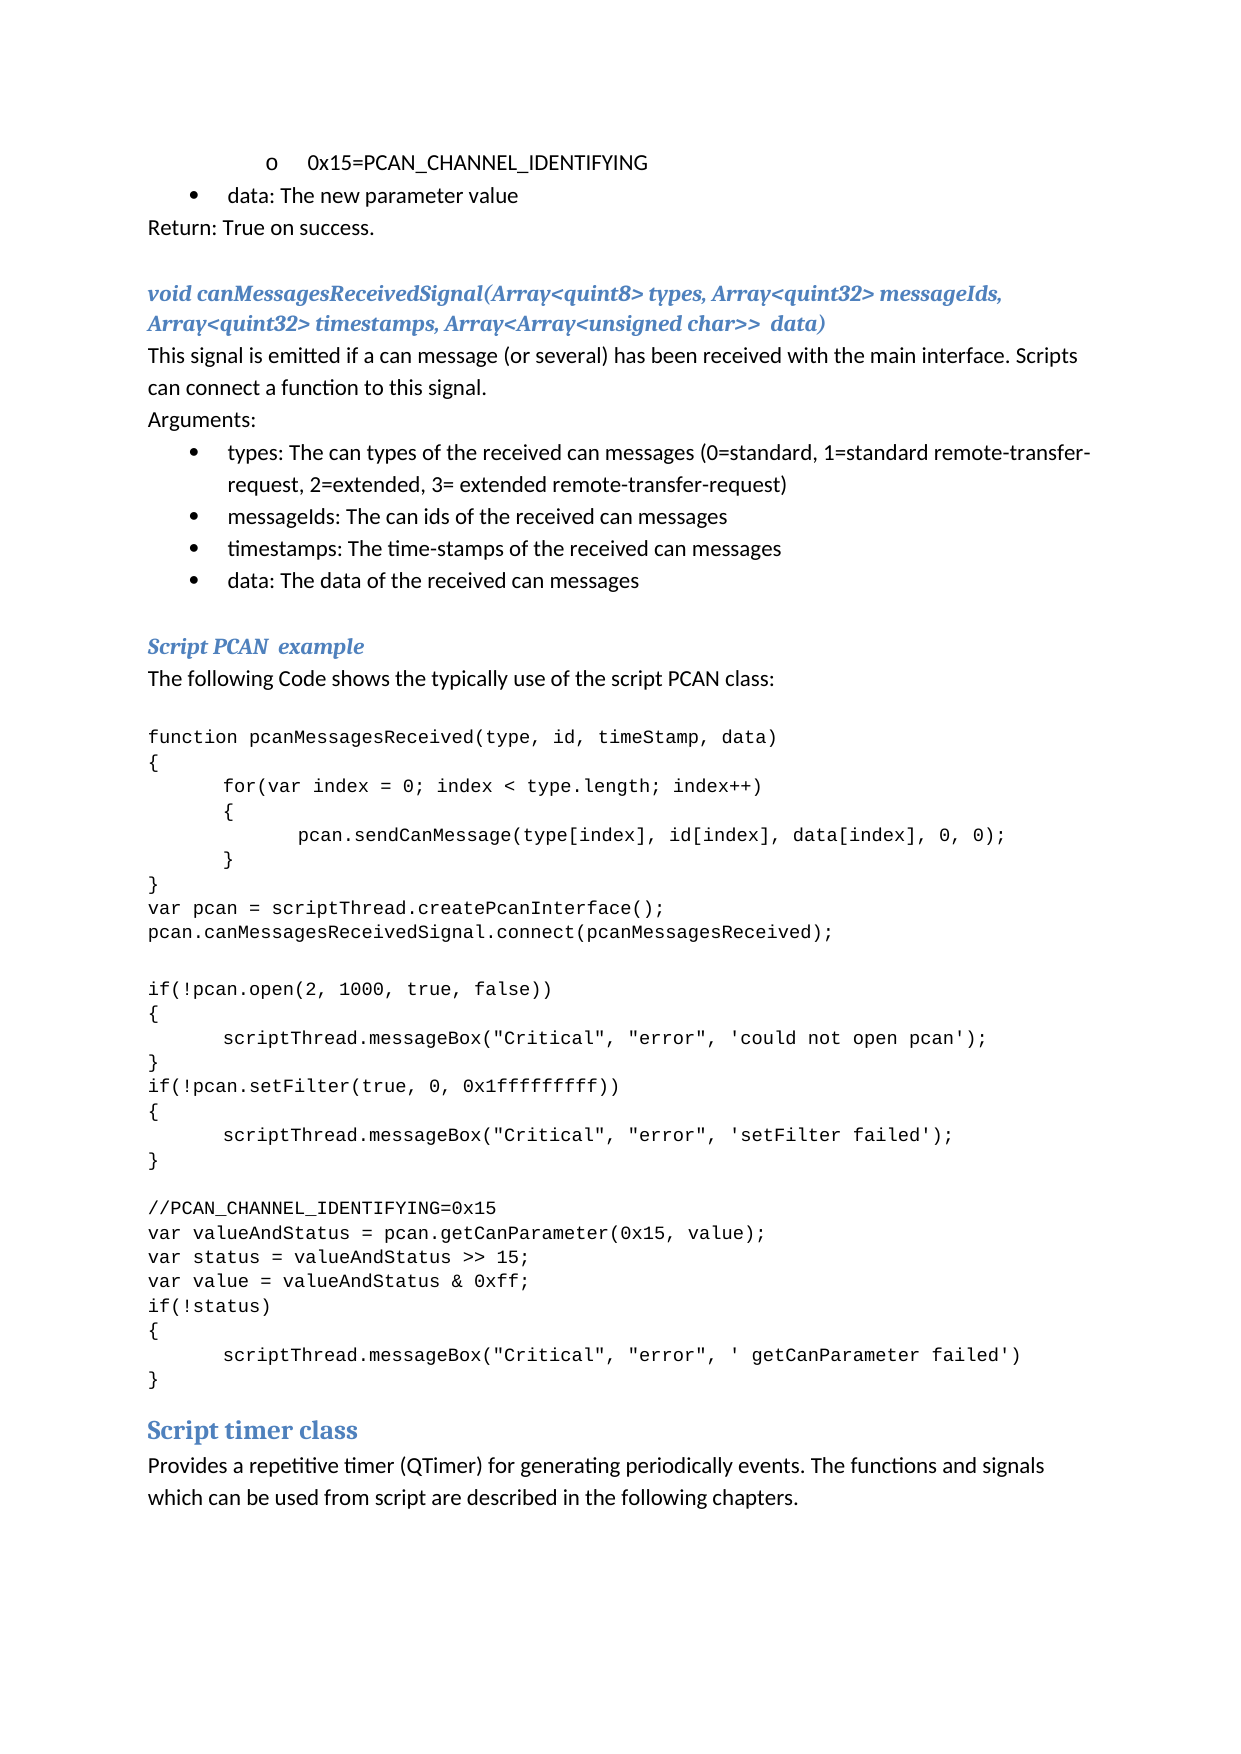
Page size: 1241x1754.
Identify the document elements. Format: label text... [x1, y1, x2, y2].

text The following Code shows the typically use of the script PCAN class: [148, 664, 1093, 692]
text if(!status) [148, 1297, 1093, 1318]
text var value = valueAndStatus & 0xff; [148, 1272, 1093, 1293]
text var pcan = scriptThread.createPcanInterface(); [148, 899, 1093, 920]
text Arguments: [148, 405, 1093, 433]
text function pcanMessagesReceived(type, id, timeStamp, data) [148, 728, 1093, 749]
text This signal is emitted if a can message (or several) has been received with the main interface. Scripts can connect a function to this signal. [148, 341, 1093, 401]
subtitle Script timer class [148, 1415, 1093, 1446]
text pcan.sendCanMessage(type[index], id[index], data[index], 0, 0); [148, 826, 1093, 847]
text { [148, 1004, 1093, 1025]
text scriptThread.messageBox("Critical", "error", ' getCanParameter failed') [148, 1345, 1093, 1367]
text pcan.canMessagesReceivedSignal.connect(pcanMessagesReceived); [148, 923, 1093, 944]
subtitle Script PCAN example [148, 634, 1093, 660]
text Return: True on success. [148, 213, 1093, 241]
text Provides a repetitive timer (QTimer) for generating periodically events. The functions and signals which can be used from script are described in the following chapters. [148, 1451, 1093, 1511]
text { [148, 1321, 1093, 1342]
text var valueAndStatus = pcan.getCanParameter(0x15, value); [148, 1223, 1093, 1245]
list timestamps: The time-stamps of the received can messages [190, 534, 1093, 562]
text if(!pcan.setFilter(true, 0, 0x1fffffffff)) [148, 1077, 1093, 1098]
list types: The can types of the received can messages (0=standard, 1=standard remote-transfer-request, 2=extended, 3= extended remote-transfer-request) [190, 438, 1093, 498]
subtitle void canMessagesReceivedSignal(Array<quint8> types, Array<quint32> messageIds, Array<quint32> timestamps, Array<Array<unsigned char>> data) [148, 281, 1093, 337]
text } [148, 850, 1093, 871]
text scriptThread.messageBox("Critical", "error", 'setFilter failed'); [148, 1126, 1093, 1147]
text var status = valueAndStatus >> 15; [148, 1248, 1093, 1269]
list data: The data of the received can messages [190, 566, 1093, 594]
text } [148, 874, 1093, 896]
list data: The new parameter value [190, 181, 1093, 209]
text { [148, 753, 1093, 774]
text } [148, 1053, 1093, 1074]
text //PCAN_CHANNEL_IDENTIFYING=0x15 [148, 1199, 1093, 1220]
text for(var index = 0; index < type.length; index++) [148, 777, 1093, 798]
text { [148, 801, 1093, 823]
text if(!pcan.open(2, 1000, true, false)) [148, 980, 1093, 1001]
text } [148, 1370, 1093, 1391]
text scriptThread.messageBox("Critical", "error", 'could not open pcan'); [148, 1028, 1093, 1050]
list 0x15=PCAN_CHANNEL_IDENTIFYING [265, 148, 1093, 177]
text { [148, 1102, 1093, 1123]
list messageIds: The can ids of the received can messages [190, 502, 1093, 530]
text } [148, 1150, 1093, 1172]
